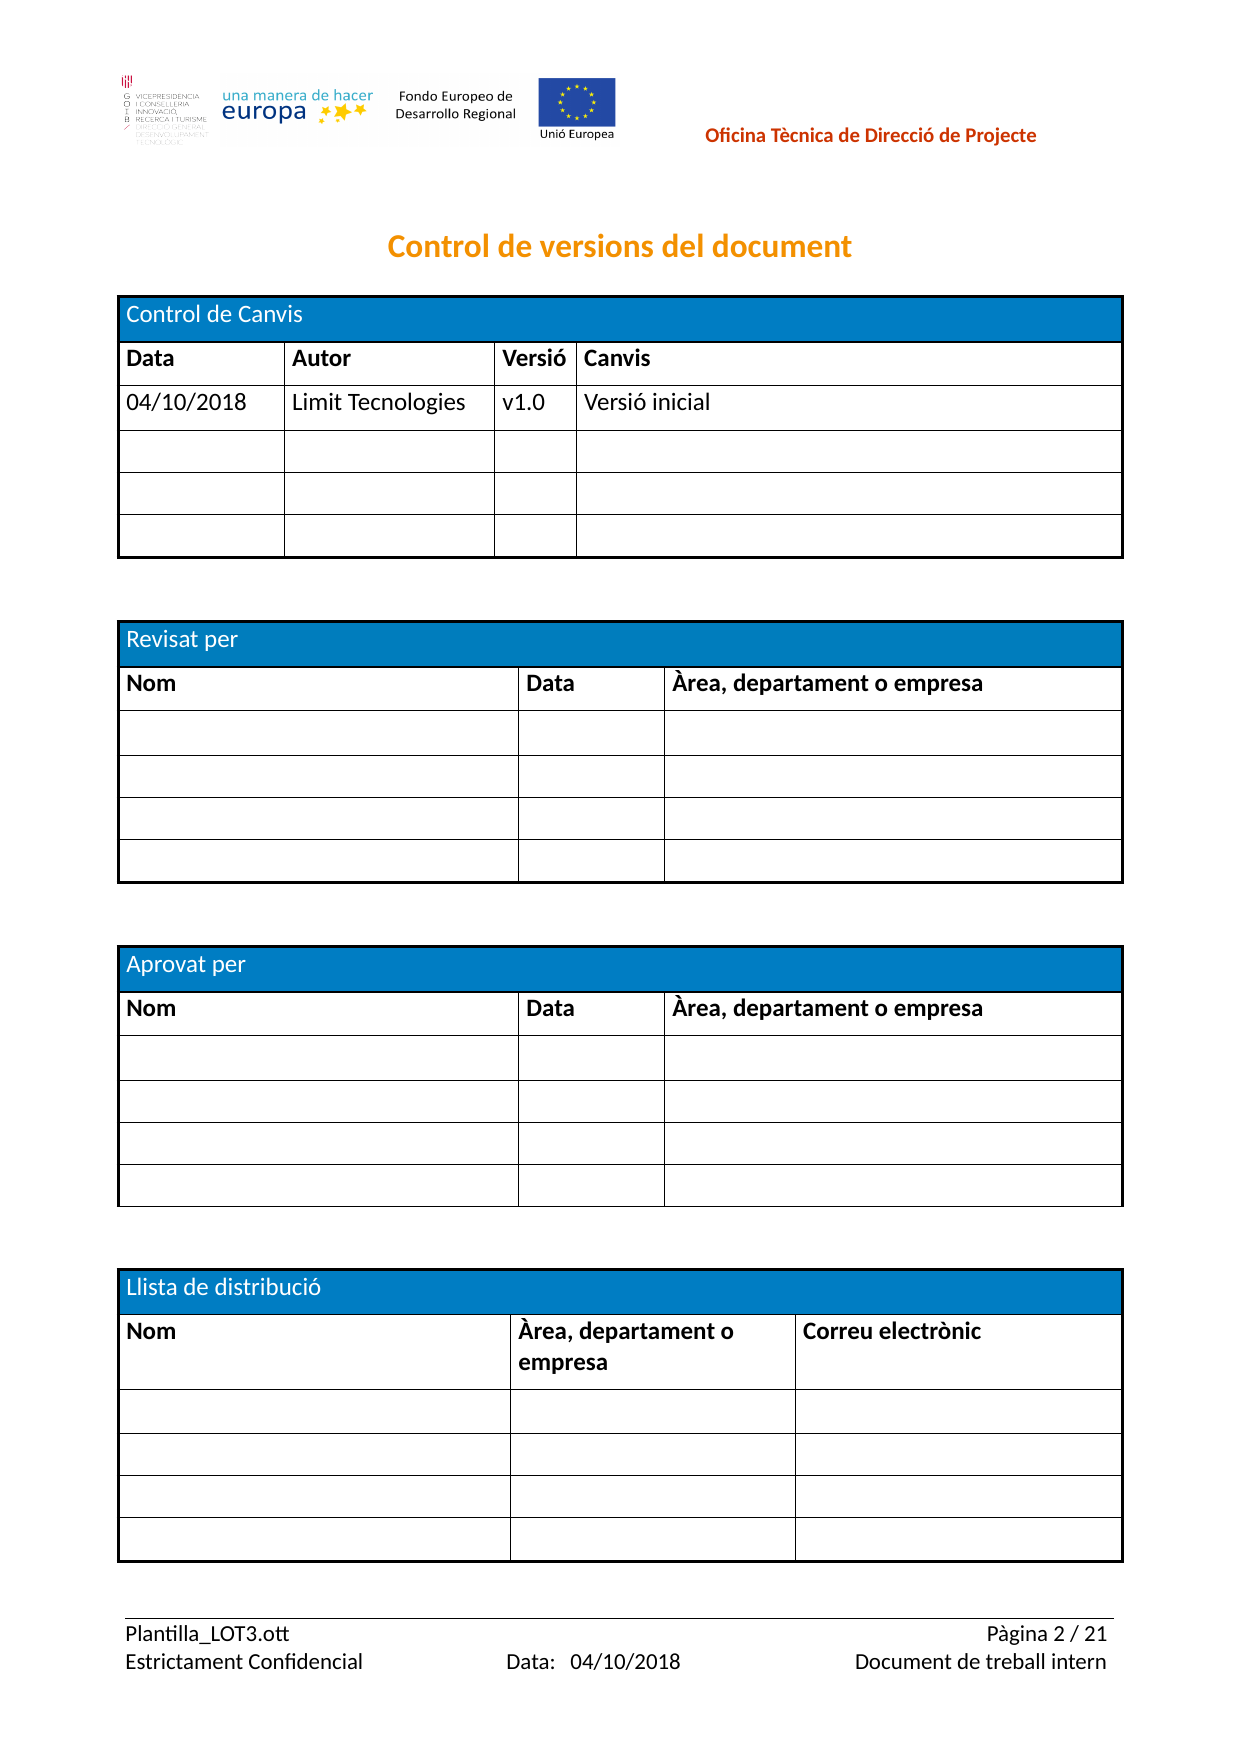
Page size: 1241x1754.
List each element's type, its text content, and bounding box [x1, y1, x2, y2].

table_cell [796, 1390, 1121, 1433]
table_cell [495, 515, 576, 556]
table_header Aprovat per [120, 948, 1121, 991]
table_cell [120, 711, 518, 754]
table_cell [495, 473, 576, 514]
table_cell [577, 431, 1121, 472]
table_cell Àrea, departament o empresa [665, 668, 1121, 710]
table_cell Nom [120, 1315, 510, 1389]
picture [118, 73, 213, 147]
table_cell [665, 840, 1121, 881]
subtitle Control de versions del document [118, 225, 1122, 266]
table_cell Nom [120, 668, 518, 710]
table_cell [120, 1123, 518, 1164]
table_cell [665, 1081, 1121, 1122]
table_header Llista de distribució [120, 1271, 1121, 1314]
table_cell [511, 1390, 795, 1433]
table_cell [120, 1165, 518, 1206]
table_cell [796, 1518, 1121, 1559]
table_cell 04/10/2018 [120, 386, 284, 429]
table_cell Data [519, 668, 664, 710]
table_cell [285, 431, 494, 472]
table_cell [120, 1036, 518, 1079]
table_cell Versió [495, 343, 576, 385]
picture [219, 73, 621, 147]
table_cell [285, 515, 494, 556]
table_cell [665, 1123, 1121, 1164]
table_cell [511, 1476, 795, 1517]
table_cell [519, 756, 664, 797]
table_cell [796, 1476, 1121, 1517]
table_cell [495, 431, 576, 472]
table_cell [519, 1081, 664, 1122]
table_cell [519, 1123, 664, 1164]
table_cell [519, 798, 664, 839]
table_header Control de Canvis [120, 298, 1121, 341]
table_cell [577, 473, 1121, 514]
table_cell [511, 1434, 795, 1475]
table_cell [511, 1518, 795, 1559]
table_cell [120, 1476, 510, 1517]
table_cell [120, 1518, 510, 1559]
table_cell Limit Tecnologies [285, 386, 494, 429]
table_cell [120, 798, 518, 839]
table_cell Nom [120, 993, 518, 1035]
table_cell [665, 711, 1121, 754]
table_cell [519, 840, 664, 881]
table_cell Àrea, departament o empresa [665, 993, 1121, 1035]
table_cell [120, 840, 518, 881]
table_cell Autor [285, 343, 494, 385]
table_cell [285, 473, 494, 514]
table_cell [665, 1165, 1121, 1206]
table_cell Versió inicial [577, 386, 1121, 429]
table_cell [519, 711, 664, 754]
table_cell [519, 1165, 664, 1206]
table_cell Àrea, departament o empresa [511, 1315, 795, 1389]
table_cell [665, 798, 1121, 839]
table_cell [120, 1390, 510, 1433]
table_cell [120, 756, 518, 797]
table_cell [665, 1036, 1121, 1079]
table_cell v1.0 [495, 386, 576, 429]
table_cell Data [519, 993, 664, 1035]
table_cell [519, 1036, 664, 1079]
table_cell [120, 515, 284, 556]
table_cell Data [120, 343, 284, 385]
table_cell [577, 515, 1121, 556]
table_cell Correu electrònic [796, 1315, 1121, 1389]
table_cell [120, 1081, 518, 1122]
table_cell Canvis [577, 343, 1121, 385]
table_header Revisat per [120, 623, 1121, 666]
table_cell [120, 431, 284, 472]
table_cell [120, 473, 284, 514]
table_cell [796, 1434, 1121, 1475]
table_cell [120, 1434, 510, 1475]
table_cell [665, 756, 1121, 797]
